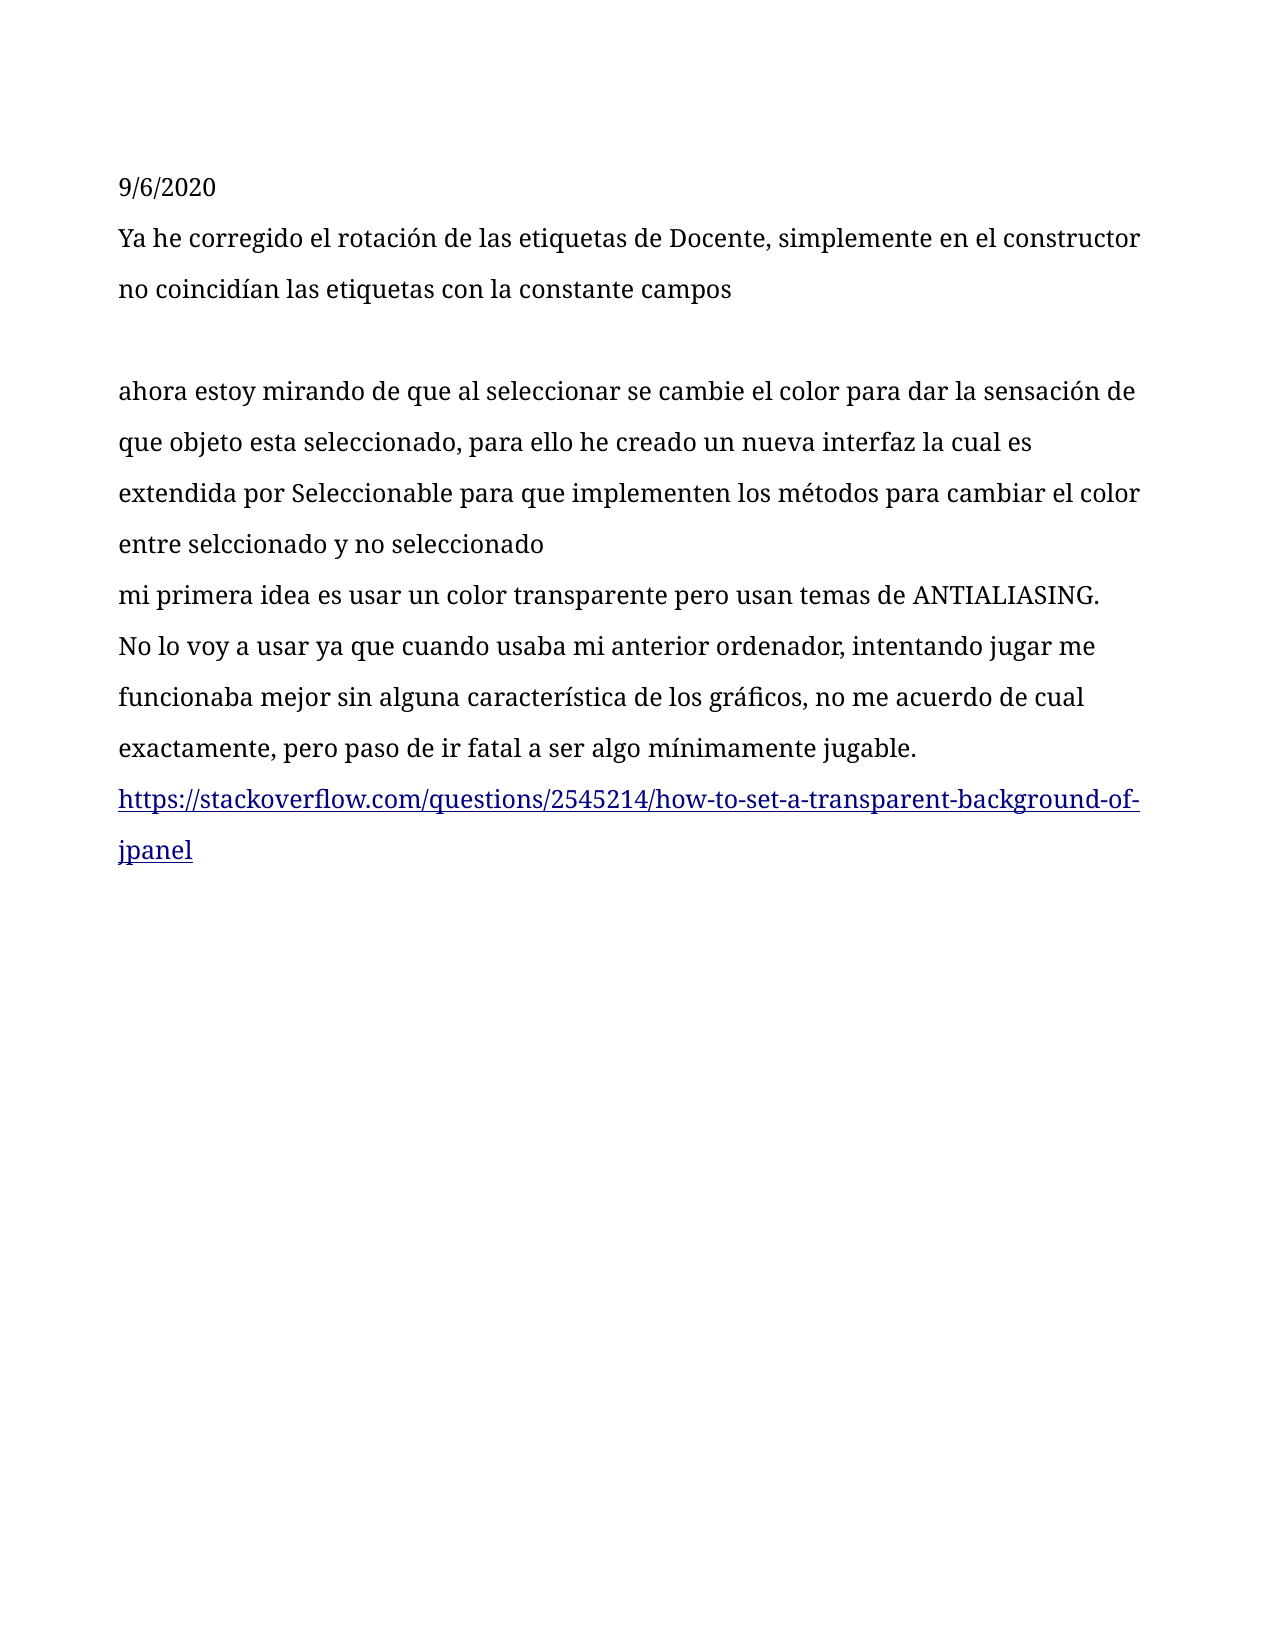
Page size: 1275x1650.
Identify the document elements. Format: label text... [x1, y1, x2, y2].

text ahora estoy mirando de que al seleccionar se cambie el color para dar la sensación de que objeto esta seleccionado, para ello he creado un nueva interfaz la cual es extendida por Seleccionable para que implementen los métodos para cambiar el color entre selccionado y no seleccionado [118, 373, 1157, 561]
text https://stackoverflow.com/questions/2545214/how-to-set-a-transparent-background-of-jpanel [118, 782, 1157, 867]
text mi primera idea es usar un color transparente pero usan temas de ANTIALIASING. [118, 577, 1157, 612]
text Ya he corregido el rotación de las etiquetas de Docente, simplemente en el constructor no coincidían las etiquetas con la constante campos [118, 220, 1157, 305]
text 9/6/2020 [118, 169, 1157, 203]
text No lo voy a usar ya que cuando usaba mi anterior ordenador, intentando jugar me funcionaba mejor sin alguna característica de los gráficos, no me acuerdo de cual exactamente, pero paso de ir fatal a ser algo mínimamente jugable. [118, 628, 1157, 765]
